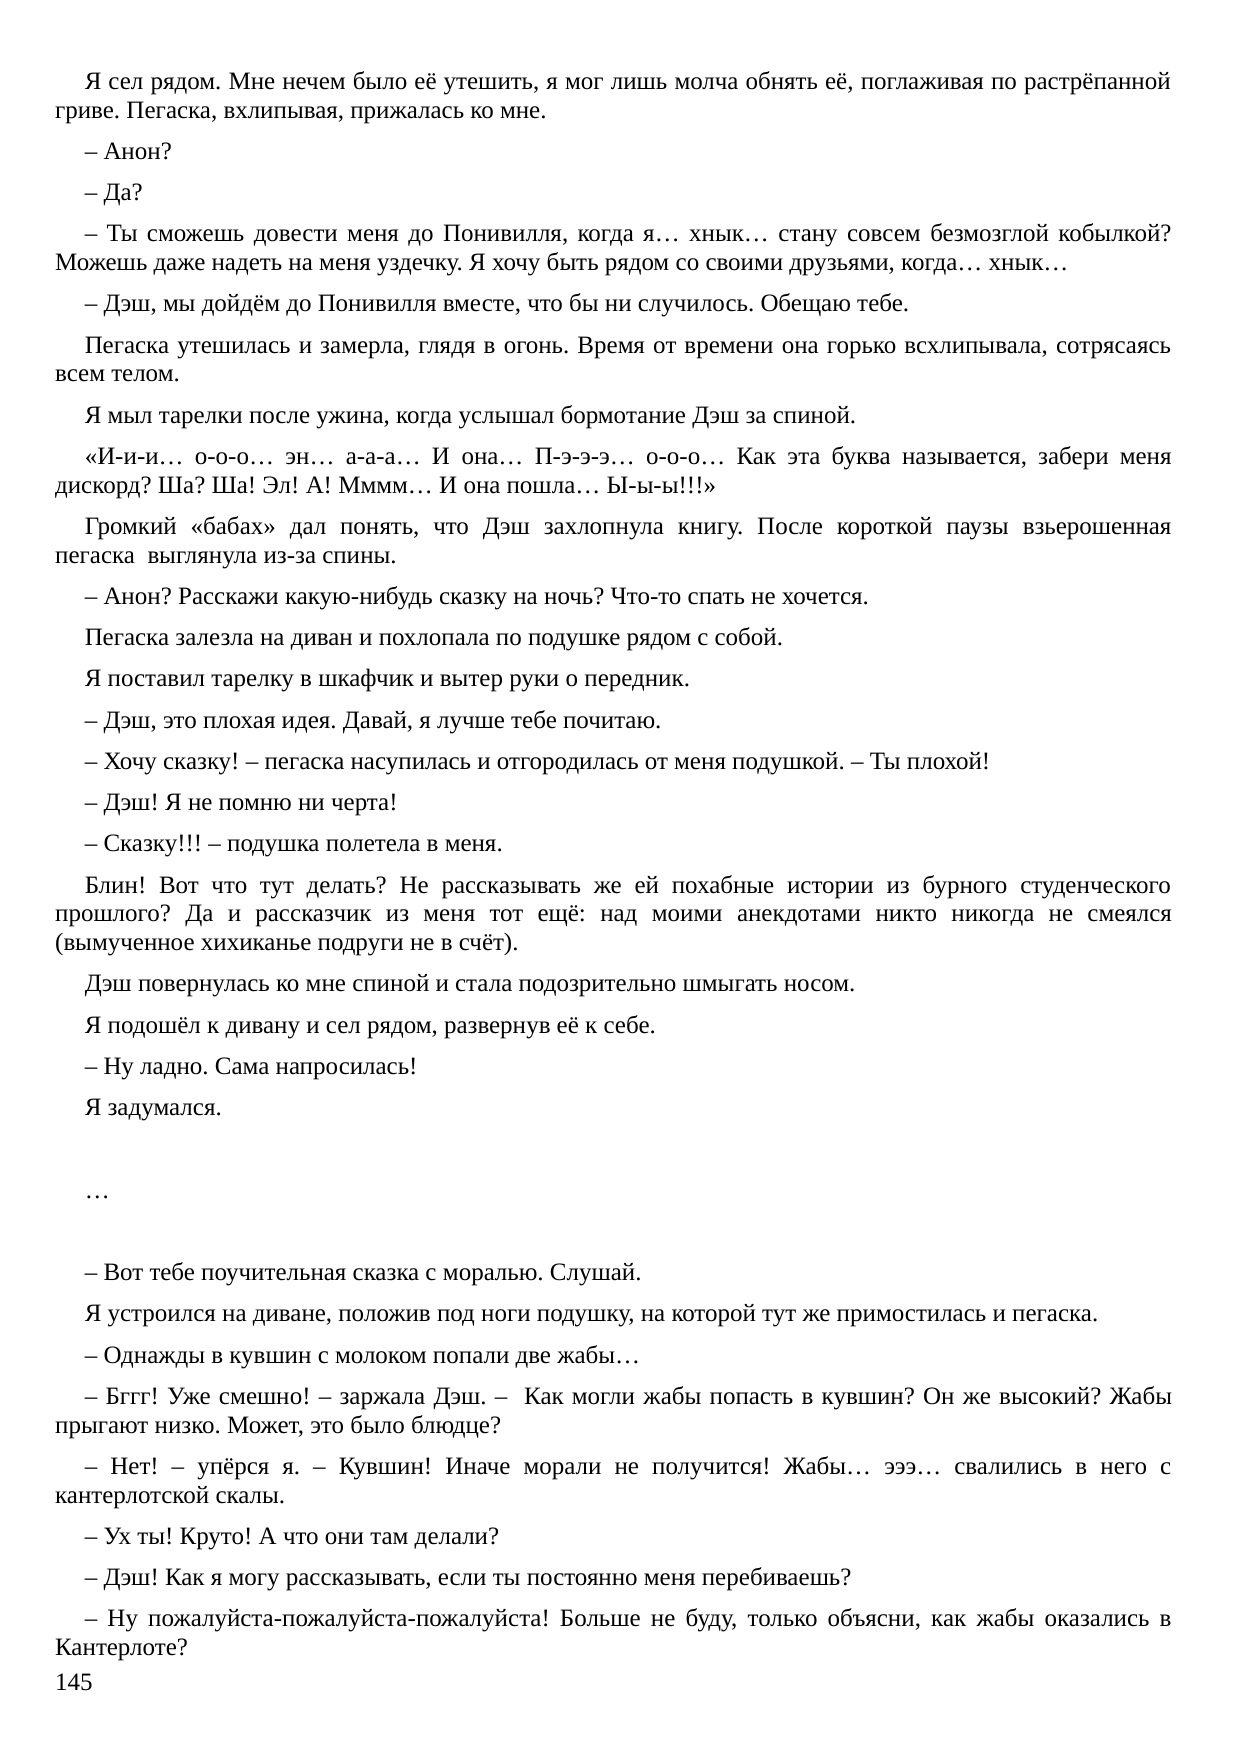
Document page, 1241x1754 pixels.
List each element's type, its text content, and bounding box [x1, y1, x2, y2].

text Я подошёл к дивану и сел рядом, развернув её к себе. [55, 1010, 1173, 1038]
text – Нет! – упёрся я. – Кувшин! Иначе морали не получится! Жабы… эээ… свалились в него с кантерлотской скалы. [55, 1451, 1173, 1508]
text … [55, 1175, 1173, 1203]
text Пегаска утешилась и замерла, глядя в огонь. Время от времени она горько всхлипывала, сотрясаясь всем телом. [55, 330, 1173, 387]
text – Бггг! Уже смешно! – заржала Дэш. – Как могли жабы попасть в кувшин? Он же высокий? Жабы прыгают низко. Может, это было блюдце? [55, 1381, 1173, 1438]
text Пегаска залезла на диван и похлопала по подушке рядом с собой. [55, 622, 1173, 651]
text – Дэш, это плохая идея. Давай, я лучше тебе почитаю. [55, 705, 1173, 733]
text Я мыл тарелки после ужина, когда услышал бормотание Дэш за спиной. [55, 400, 1173, 428]
text Я задумался. [55, 1092, 1173, 1121]
text – Анон? [55, 136, 1173, 165]
text – Дэш! Я не помню ни черта! [55, 787, 1173, 816]
text Блин! Вот что тут делать? Не рассказывать же ей похабные истории из бурного студенческого прошлого? Да и рассказчик из меня тот ещё: над моими анекдотами никто никогда не смеялся (вымученное хихиканье подруги не в счёт). [55, 870, 1173, 956]
text – Сказку!!! – подушка полетела в меня. [55, 828, 1173, 857]
text – Дэш, мы дойдём до Понивилля вместе, что бы ни случилось. Обещаю тебе. [55, 288, 1173, 317]
text – Хочу сказку! – пегаска насупилась и отгородилась от меня подушкой. – Ты плохой! [55, 746, 1173, 775]
text – Ух ты! Круто! А что они там делали? [55, 1521, 1173, 1550]
text – Ну пожалуйста-пожалуйста-пожалуйста! Больше не буду, только объясни, как жабы оказались в Кантерлоте? [55, 1603, 1173, 1661]
text – Ну ладно. Сама напросилась! [55, 1051, 1173, 1080]
text – Анон? Расскажи какую-нибудь сказку на ночь? Что-то спать не хочется. [55, 581, 1173, 610]
text – Вот тебе поучительная сказка с моралью. Слушай. [55, 1257, 1173, 1286]
text Я поставил тарелку в шкафчик и вытер руки о передник. [55, 663, 1173, 692]
text Я сел рядом. Мне нечем было её утешить, я мог лишь молча обнять её, поглаживая по растрёпанной гриве. Пегаска, вхлипывая, прижалась ко мне. [55, 66, 1173, 123]
text Я устроился на диване, положив под ноги подушку, на которой тут же примостилась и пегаска. [55, 1298, 1173, 1327]
text «И-и-и… о-о-о… эн… а-а-а… И она… П-э-э-э… о-о-о… Как эта буква называется, забери меня дискорд? Ша? Ша! Эл! А! Мммм… И она пошла… Ы-ы-ы!!!» [55, 441, 1173, 498]
text – Да? [55, 177, 1173, 206]
text Дэш повернулась ко мне спиной и стала подозрительно шмыгать носом. [55, 968, 1173, 997]
text – Однажды в кувшин с молоком попали две жабы… [55, 1340, 1173, 1368]
text Громкий «бабах» дал понять, что Дэш захлопнула книгу. После короткой паузы взьерошенная пегаска выглянула из-за спины. [55, 511, 1173, 568]
text – Ты сможешь довести меня до Понивилля, когда я… хнык… стану совсем безмозглой кобылкой? Можешь даже надеть на меня уздечку. Я хочу быть рядом со своими друзьями, когда… хнык… [55, 218, 1173, 276]
text – Дэш! Как я могу рассказывать, если ты постоянно меня перебиваешь? [55, 1562, 1173, 1591]
